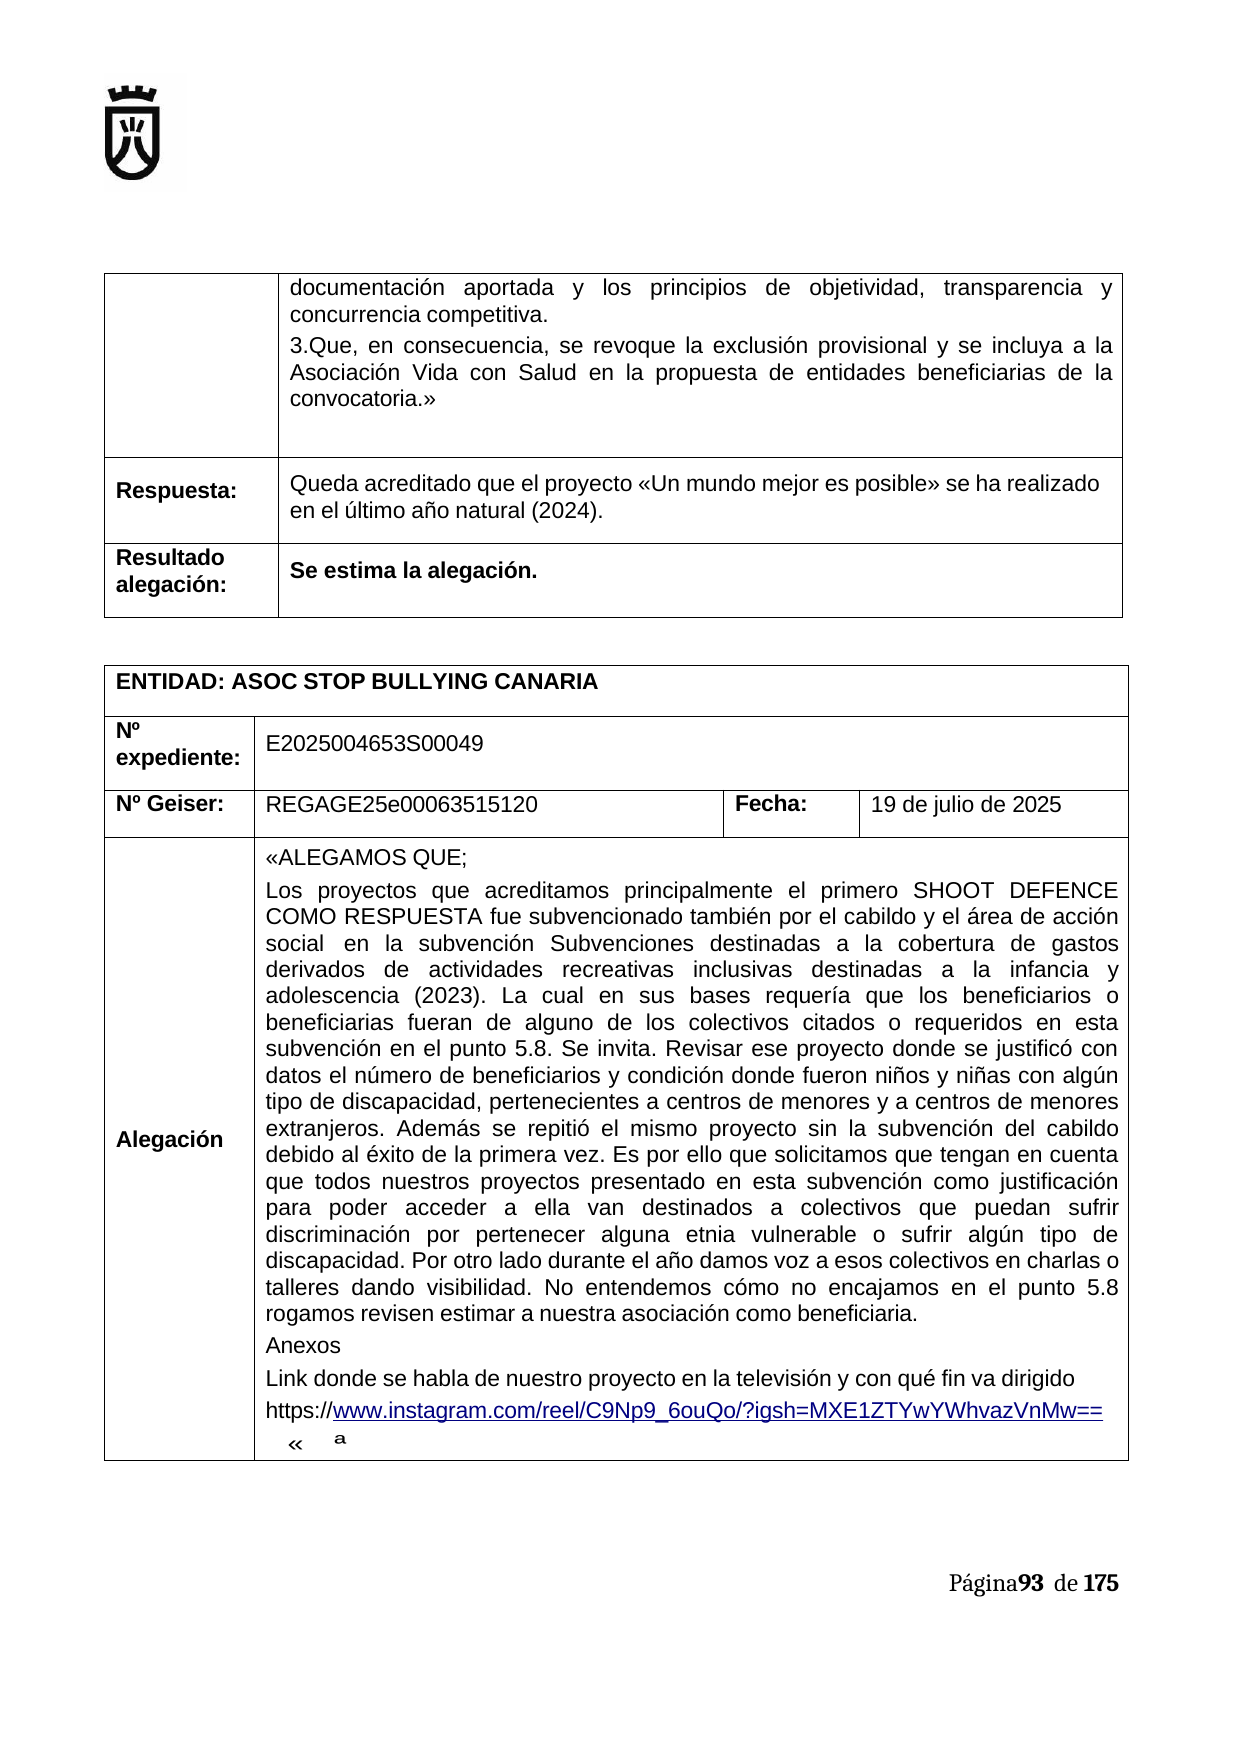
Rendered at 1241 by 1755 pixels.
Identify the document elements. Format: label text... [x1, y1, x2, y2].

table_cell Alegación [105, 838, 254, 1460]
table_header documentación aportada y los principios de objetividad, transparencia y concurrencia competitiva. 3.Que, en consecuencia, se revoque la exclusión provisional y se incluya a la Asociación Vida con Salud en la propuesta de entidades beneficiarias de la convocatoria.» [279, 274, 1122, 457]
table_header ENTIDAD: ASOC STOP BULLYING CANARIA [105, 666, 1128, 716]
table_cell Se estima la alegación. [279, 544, 1122, 617]
table_cell Nº Geiser: [105, 791, 254, 837]
table_cell Nº expediente: [105, 717, 254, 789]
table_cell REGAGE25e00063515120 [255, 791, 723, 837]
table_cell Resultado alegación: [105, 544, 278, 617]
table_header [105, 274, 278, 457]
table_cell Fecha: [724, 791, 859, 837]
table_cell «ALEGAMOS QUE; Los proyectos que acreditamos principalmente el primero SHOOT DEFENCE COMO RESPUESTA fue subvencionado también por el cabildo y el área de acción social en la subvención Subvenciones destinadas a la cobertura de gastos derivados de actividades recreativas inclusivas destinadas a la infancia y adolescencia (2023). La cual en sus bases requería que los beneficiarios o beneficiarias fueran de alguno de los colectivos citados o requeridos en esta subvención en el punto 5.8. Se invita. Revisar ese proyecto donde se justificó con datos el número de beneficiarios y condición donde fueron niños y niñas con algún tipo de discapacidad, pertenecientes a centros de menores y a centros de menores extranjeros. Además se repitió el mismo proyecto sin la subvención del cabildo debido al éxito de la primera vez. Es por ello que solicitamos que tengan en cuenta que todos nuestros proyectos presentado en esta subvención como justificación para poder acceder a ella van destinados a colectivos que puedan sufrir discriminación por pertenecer alguna etnia vulnerable o sufrir algún tipo de discapacidad. Por otro lado durante el año damos voz a esos colectivos en charlas o talleres dando visibilidad. No entendemos cómo no encajamos en el punto 5.8 rogamos revisen estimar a nuestra asociación como beneficiaria. Anexos Link donde se habla de nuestro proyecto en la televisión y con qué fin va dirigido https://www.instagram.com/reel/C9Np9_6ouQo/?igsh=MXE1ZTYwYWhvazVnMw== « ª [255, 838, 1128, 1460]
table_cell Queda acreditado que el proyecto «Un mundo mejor es posible» se ha realizado en el último año natural (2024). [279, 458, 1122, 543]
table_cell E2025004653S00049 [255, 717, 1128, 789]
table_cell Respuesta: [105, 458, 278, 543]
table_cell 19 de julio de 2025 [860, 791, 1128, 837]
